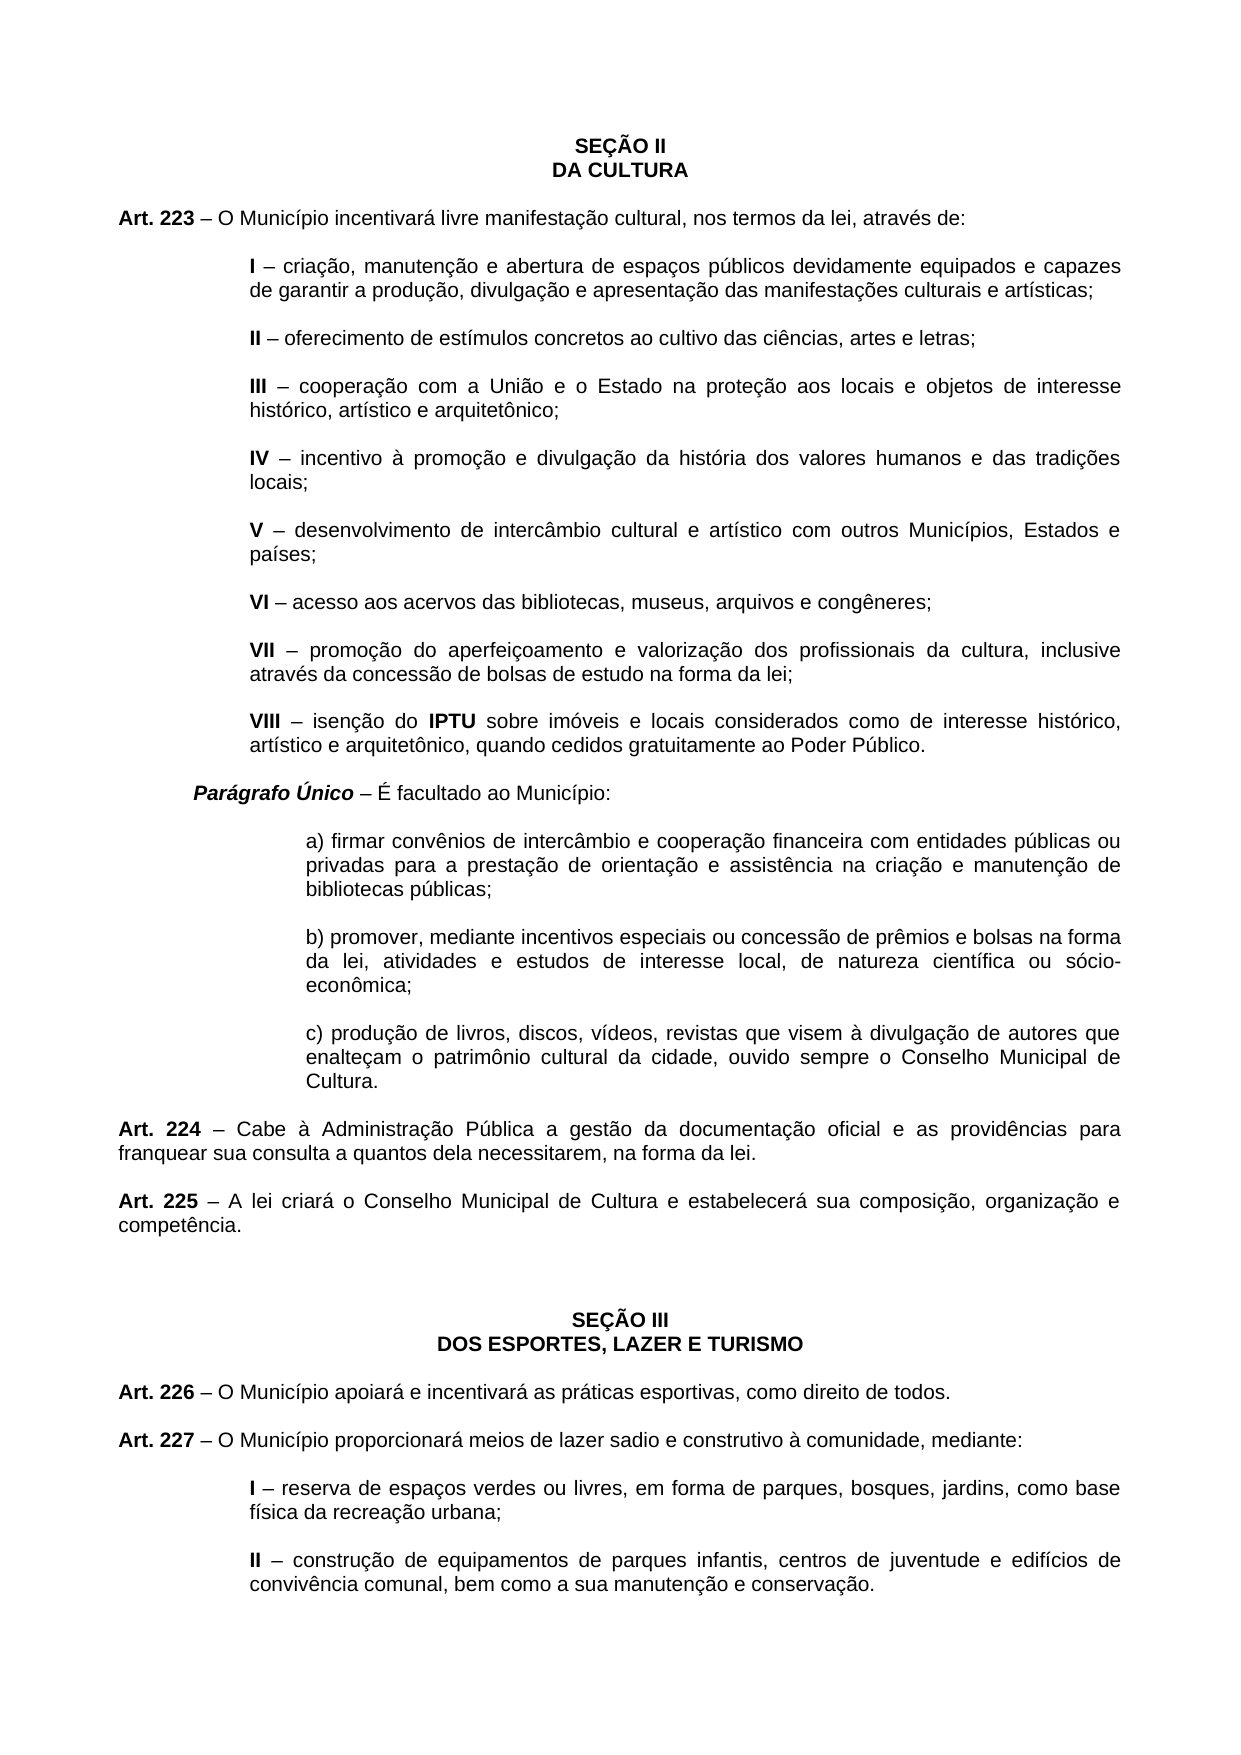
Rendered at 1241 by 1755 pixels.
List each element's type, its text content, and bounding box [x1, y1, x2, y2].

text IV – incentivo à promoção e divulgação da história dos valores humanos e das tradições locais; [249, 446, 1122, 494]
text c) produção de livros, discos, vídeos, revistas que visem à divulgação de autores que enalteçam o patrimônio cultural da cidade, ouvido sempre o Conselho Municipal de Cultura. [306, 1021, 1122, 1093]
text SEÇÃO III [118, 1308, 1122, 1332]
text a) firmar convênios de intercâmbio e cooperação financeira com entidades públicas ou privadas para a prestação de orientação e assistência na criação e manutenção de bibliotecas públicas; [306, 829, 1122, 901]
text DOS ESPORTES, LAZER E TURISMO [118, 1332, 1122, 1356]
text Art. 226 – O Município apoiará e incentivará as práticas esportivas, como direito de todos. [118, 1380, 1122, 1404]
text VII – promoção do aperfeiçoamento e valorização dos profissionais da cultura, inclusive através da concessão de bolsas de estudo na forma da lei; [249, 637, 1122, 685]
text VIII – isenção do IPTU sobre imóveis e locais considerados como de interesse histórico, artístico e arquitetônico, quando cedidos gratuitamente ao Poder Público. [249, 709, 1122, 757]
text II – oferecimento de estímulos concretos ao cultivo das ciências, artes e letras; [249, 326, 1122, 350]
text Art. 225 – A lei criará o Conselho Municipal de Cultura e estabelecerá sua composição, organização e competência. [118, 1188, 1122, 1236]
text Art. 224 – Cabe à Administração Pública a gestão da documentação oficial e as providências para franquear sua consulta a quantos dela necessitarem, na forma da lei. [118, 1117, 1122, 1164]
text II – construção de equipamentos de parques infantis, centros de juventude e edifícios de convivência comunal, bem como a sua manutenção e conservação. [249, 1548, 1122, 1596]
text VI – acesso aos acervos das bibliotecas, museus, arquivos e congêneres; [249, 589, 1122, 613]
text I – reserva de espaços verdes ou livres, em forma de parques, bosques, jardins, como base física da recreação urbana; [249, 1476, 1122, 1524]
text DA CULTURA [118, 158, 1122, 182]
text b) promover, mediante incentivos especiais ou concessão de prêmios e bolsas na forma da lei, atividades e estudos de interesse local, de natureza científica ou sócio-econômica; [306, 925, 1122, 997]
text V – desenvolvimento de intercâmbio cultural e artístico com outros Municípios, Estados e países; [249, 518, 1122, 566]
text SEÇÃO II [118, 134, 1122, 158]
text Parágrafo Único – É facultado ao Município: [193, 781, 1122, 805]
text I – criação, manutenção e abertura de espaços públicos devidamente equipados e capazes de garantir a produção, divulgação e apresentação das manifestações culturais e artísticas; [249, 254, 1122, 302]
text Art. 223 – O Município incentivará livre manifestação cultural, nos termos da lei, através de: [118, 206, 1122, 230]
text III – cooperação com a União e o Estado na proteção aos locais e objetos de interesse histórico, artístico e arquitetônico; [249, 374, 1122, 422]
text Art. 227 – O Município proporcionará meios de lazer sadio e construtivo à comunidade, mediante: [118, 1428, 1122, 1452]
